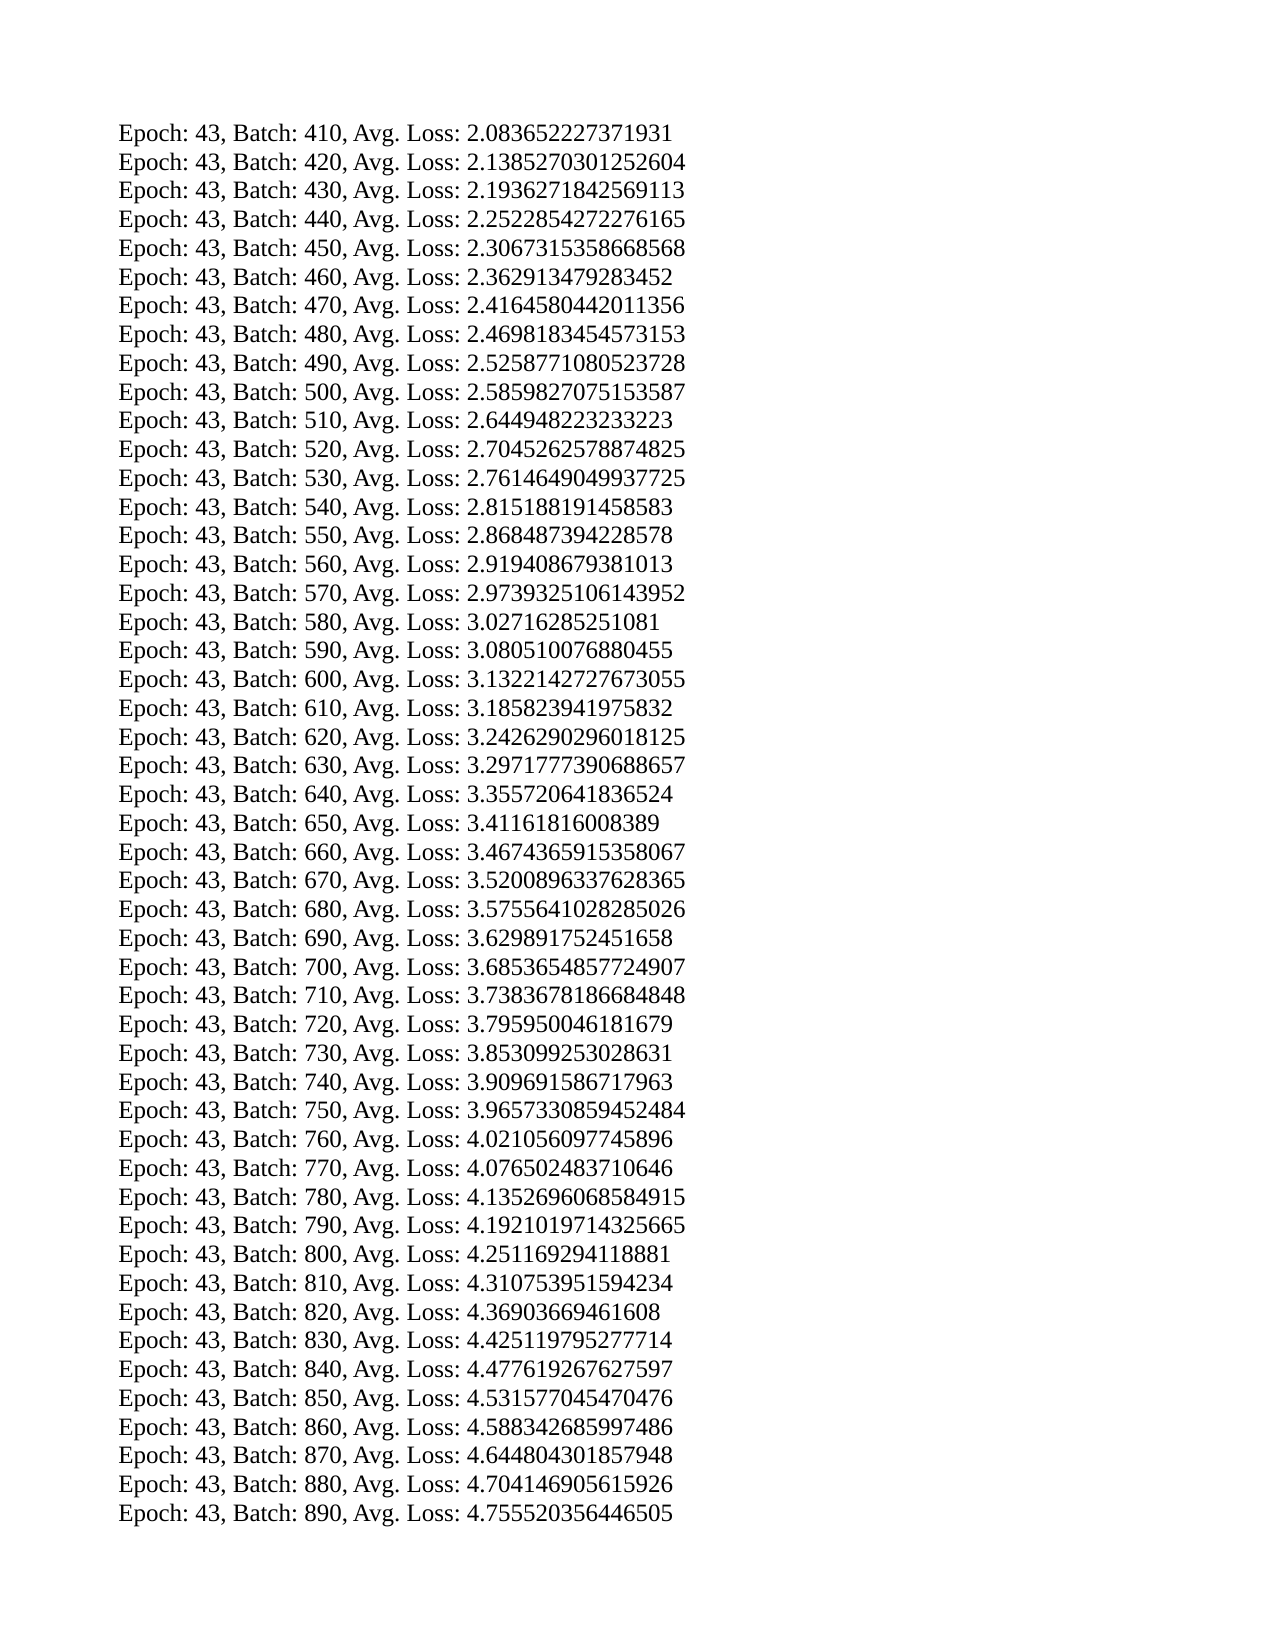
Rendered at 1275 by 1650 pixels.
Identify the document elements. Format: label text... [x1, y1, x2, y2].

text Epoch: 43, Batch: 790, Avg. Loss: 4.1921019714325665 [118, 1211, 1157, 1239]
text Epoch: 43, Batch: 430, Avg. Loss: 2.1936271842569113 [118, 176, 1157, 204]
text Epoch: 43, Batch: 510, Avg. Loss: 2.644948223233223 [118, 406, 1157, 434]
text Epoch: 43, Batch: 610, Avg. Loss: 3.185823941975832 [118, 693, 1157, 722]
text Epoch: 43, Batch: 880, Avg. Loss: 4.704146905615926 [118, 1469, 1157, 1498]
text Epoch: 43, Batch: 470, Avg. Loss: 2.4164580442011356 [118, 291, 1157, 319]
text Epoch: 43, Batch: 850, Avg. Loss: 4.531577045470476 [118, 1383, 1157, 1412]
text Epoch: 43, Batch: 710, Avg. Loss: 3.7383678186684848 [118, 981, 1157, 1009]
text Epoch: 43, Batch: 480, Avg. Loss: 2.4698183454573153 [118, 319, 1157, 348]
text Epoch: 43, Batch: 420, Avg. Loss: 2.1385270301252604 [118, 147, 1157, 176]
text Epoch: 43, Batch: 620, Avg. Loss: 3.2426290296018125 [118, 722, 1157, 751]
text Epoch: 43, Batch: 800, Avg. Loss: 4.251169294118881 [118, 1239, 1157, 1268]
text Epoch: 43, Batch: 520, Avg. Loss: 2.7045262578874825 [118, 434, 1157, 463]
text Epoch: 43, Batch: 550, Avg. Loss: 2.868487394228578 [118, 521, 1157, 549]
text Epoch: 43, Batch: 690, Avg. Loss: 3.629891752451658 [118, 923, 1157, 952]
text Epoch: 43, Batch: 560, Avg. Loss: 2.919408679381013 [118, 549, 1157, 578]
text Epoch: 43, Batch: 670, Avg. Loss: 3.5200896337628365 [118, 866, 1157, 894]
text Epoch: 43, Batch: 590, Avg. Loss: 3.080510076880455 [118, 636, 1157, 664]
text Epoch: 43, Batch: 600, Avg. Loss: 3.1322142727673055 [118, 664, 1157, 693]
text Epoch: 43, Batch: 760, Avg. Loss: 4.021056097745896 [118, 1124, 1157, 1153]
text Epoch: 43, Batch: 440, Avg. Loss: 2.2522854272276165 [118, 204, 1157, 233]
text Epoch: 43, Batch: 890, Avg. Loss: 4.755520356446505 [118, 1498, 1157, 1527]
text Epoch: 43, Batch: 730, Avg. Loss: 3.853099253028631 [118, 1038, 1157, 1067]
text Epoch: 43, Batch: 640, Avg. Loss: 3.355720641836524 [118, 779, 1157, 808]
text Epoch: 43, Batch: 580, Avg. Loss: 3.02716285251081 [118, 607, 1157, 636]
text Epoch: 43, Batch: 570, Avg. Loss: 2.9739325106143952 [118, 578, 1157, 607]
text Epoch: 43, Batch: 450, Avg. Loss: 2.3067315358668568 [118, 233, 1157, 262]
text Epoch: 43, Batch: 720, Avg. Loss: 3.795950046181679 [118, 1009, 1157, 1038]
text Epoch: 43, Batch: 770, Avg. Loss: 4.076502483710646 [118, 1153, 1157, 1182]
text Epoch: 43, Batch: 750, Avg. Loss: 3.9657330859452484 [118, 1096, 1157, 1124]
text Epoch: 43, Batch: 740, Avg. Loss: 3.909691586717963 [118, 1067, 1157, 1096]
text Epoch: 43, Batch: 810, Avg. Loss: 4.310753951594234 [118, 1268, 1157, 1297]
text Epoch: 43, Batch: 500, Avg. Loss: 2.5859827075153587 [118, 377, 1157, 406]
text Epoch: 43, Batch: 780, Avg. Loss: 4.1352696068584915 [118, 1182, 1157, 1211]
text Epoch: 43, Batch: 840, Avg. Loss: 4.477619267627597 [118, 1354, 1157, 1383]
text Epoch: 43, Batch: 830, Avg. Loss: 4.425119795277714 [118, 1326, 1157, 1354]
text Epoch: 43, Batch: 460, Avg. Loss: 2.362913479283452 [118, 262, 1157, 291]
text Epoch: 43, Batch: 490, Avg. Loss: 2.5258771080523728 [118, 348, 1157, 377]
text Epoch: 43, Batch: 700, Avg. Loss: 3.6853654857724907 [118, 952, 1157, 981]
text Epoch: 43, Batch: 820, Avg. Loss: 4.36903669461608 [118, 1297, 1157, 1326]
text Epoch: 43, Batch: 860, Avg. Loss: 4.588342685997486 [118, 1412, 1157, 1441]
text Epoch: 43, Batch: 650, Avg. Loss: 3.41161816008389 [118, 808, 1157, 837]
text Epoch: 43, Batch: 540, Avg. Loss: 2.815188191458583 [118, 492, 1157, 521]
text Epoch: 43, Batch: 870, Avg. Loss: 4.644804301857948 [118, 1441, 1157, 1469]
text Epoch: 43, Batch: 630, Avg. Loss: 3.2971777390688657 [118, 751, 1157, 779]
text Epoch: 43, Batch: 680, Avg. Loss: 3.5755641028285026 [118, 894, 1157, 923]
text Epoch: 43, Batch: 660, Avg. Loss: 3.4674365915358067 [118, 837, 1157, 866]
text Epoch: 43, Batch: 530, Avg. Loss: 2.7614649049937725 [118, 463, 1157, 492]
text Epoch: 43, Batch: 410, Avg. Loss: 2.083652227371931 [118, 118, 1157, 147]
